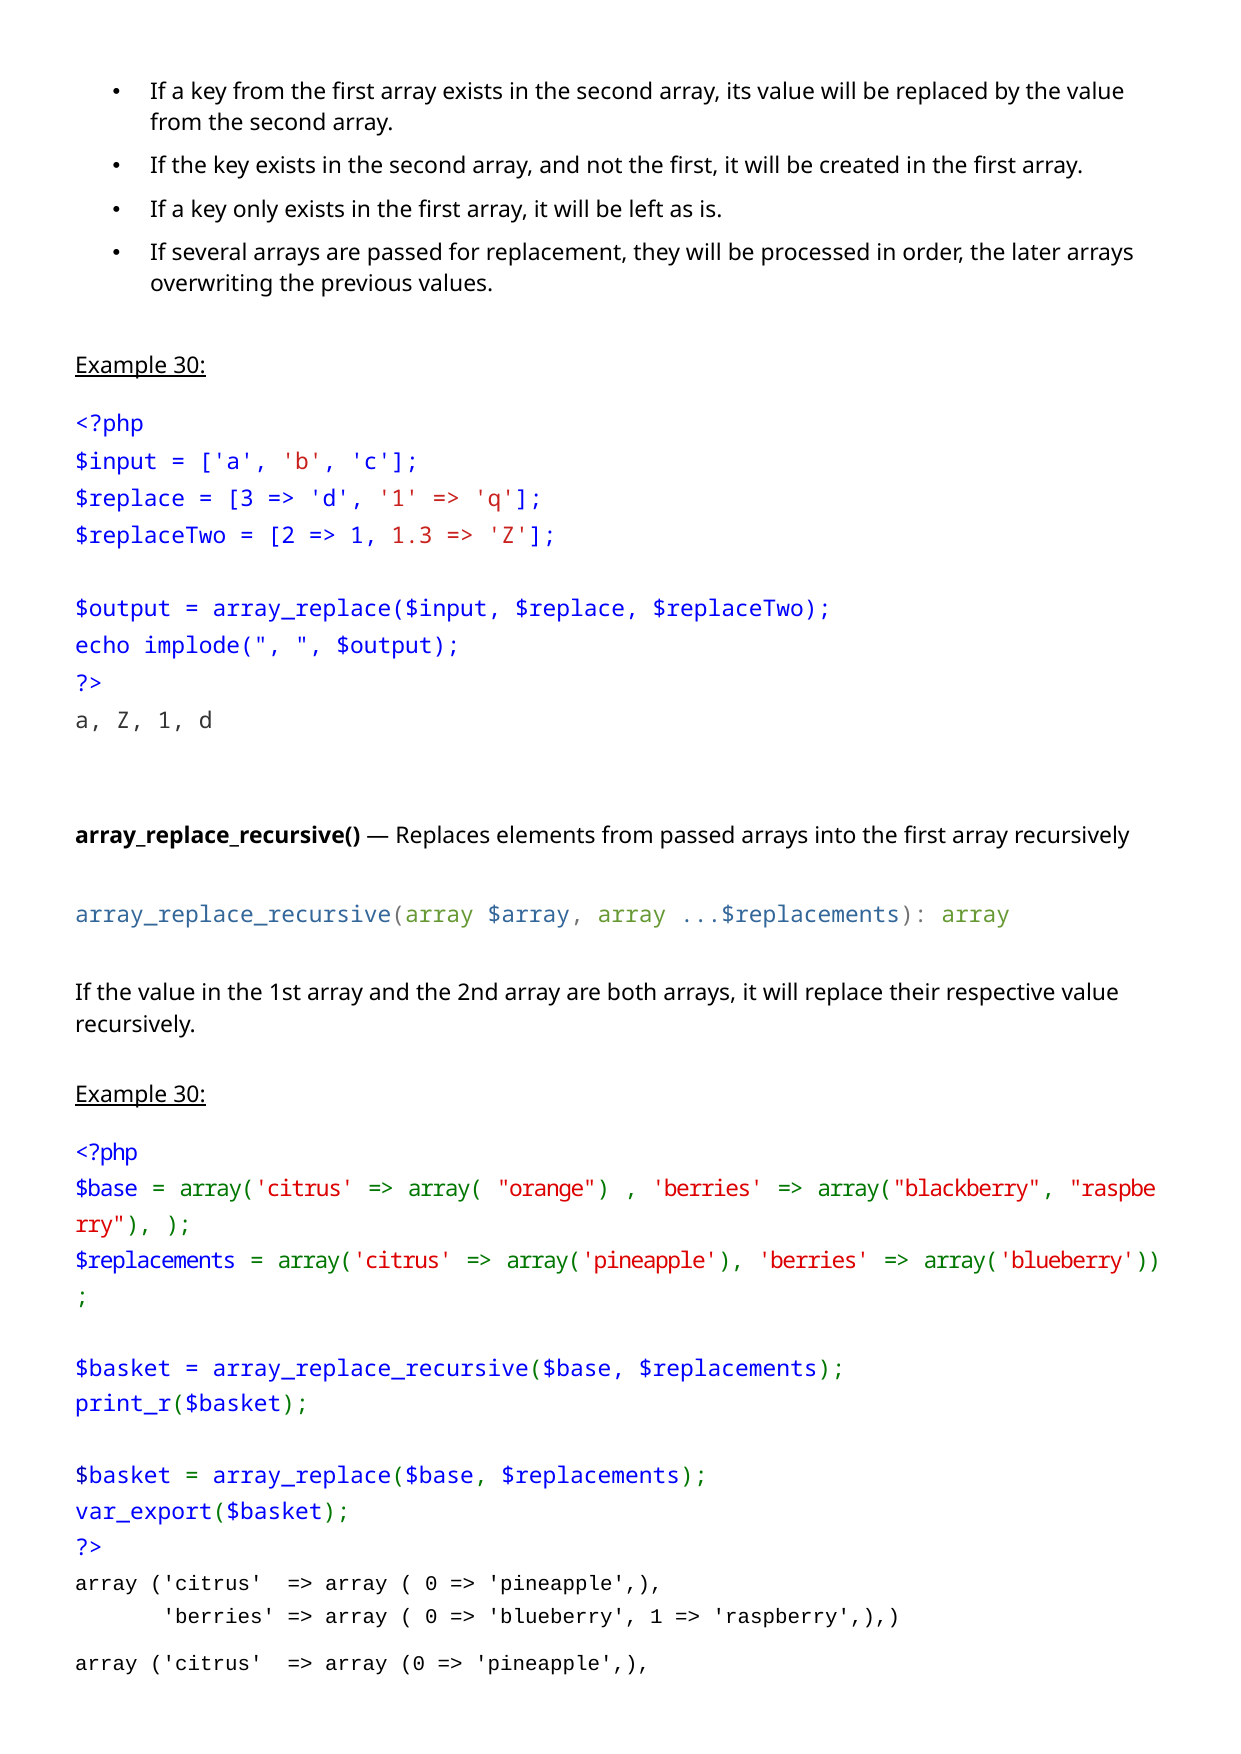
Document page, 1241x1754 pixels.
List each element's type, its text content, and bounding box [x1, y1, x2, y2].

text a, Z, 1, d [75, 704, 1166, 735]
list If the key exists in the second array, and not the first, it will be created in the first array. [112, 149, 1166, 181]
text $output = array_replace($input, $replace, $replaceTwo); [75, 592, 1166, 623]
text echo implode(", ", $output); [75, 629, 1166, 661]
text Example 30: [75, 349, 1166, 380]
text Example 30: [75, 1078, 1166, 1109]
text <?php $base = array('citrus' => array( "orange") , 'berries' => array("blackberry", "raspberry"), ); $replacements = array('citrus' => array('pineapple'), 'berries' => array('blueberry')); $basket = array_replace_recursive($base, $replacements); print_r($basket); $basket = array_replace($base, $replacements); var_export($basket); ?> [75, 1136, 1166, 1562]
list If several arrays are passed for replacement, they will be processed in order, the later arrays overwriting the previous values. [112, 236, 1166, 298]
text ?> [75, 667, 1166, 698]
text array ('citrus' => array ( 0 => 'pineapple',), [75, 1567, 1166, 1597]
text $input = ['a', 'b', 'c']; [75, 444, 1166, 476]
text $replace = [3 => 'd', '1' => 'q']; [75, 482, 1166, 513]
list If a key only exists in the first array, it will be left as is. [112, 193, 1166, 224]
text array_replace_recursive() — Replaces elements from passed arrays into the first array recursively [75, 819, 1166, 850]
text If the value in the 1st array and the 2nd array are both arrays, it will replace their respective value recursively. [75, 976, 1166, 1039]
text <?php [75, 407, 1166, 438]
text $replaceTwo = [2 => 1, 1.3 => 'Z']; [75, 519, 1166, 550]
list If a key from the first array exists in the second array, its value will be replaced by the value from the second array. [112, 75, 1166, 137]
text array ('citrus' => array (0 => 'pineapple',), [75, 1653, 1166, 1677]
text array_replace_recursive(array $array, array ...$replacements): array [75, 897, 1166, 929]
text 'berries' => array ( 0 => 'blueberry', 1 => 'raspberry',),) [75, 1606, 1166, 1629]
